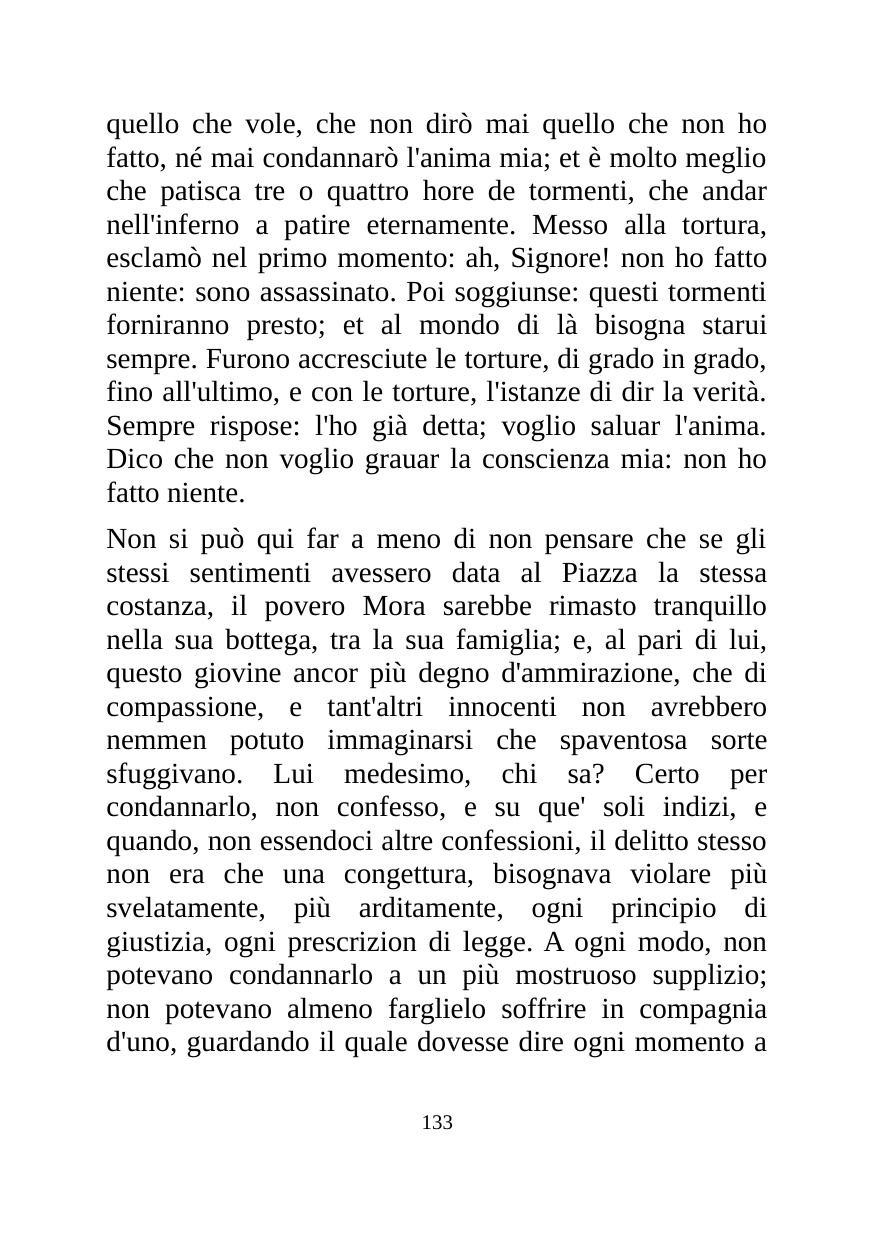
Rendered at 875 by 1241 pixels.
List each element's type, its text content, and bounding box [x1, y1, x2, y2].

text Non si può qui far a meno di non pensare che se gli stessi sentimenti avessero data al Piazza la stessa costanza, il povero Mora sarebbe rimasto tranquillo nella sua bottega, tra la sua famiglia; e, al pari di lui, questo giovine ancor più degno d'ammirazione, che di compassione, e tant'altri innocenti non avrebbero nemmen potuto immaginarsi che spaventosa sorte sfuggivano. Lui medesimo, chi sa? Certo per condannarlo, non confesso, e su que' soli indizi, e quando, non essendoci altre confessioni, il delitto stesso non era che una congettura, bisognava violare più svelatamente, più arditamente, ogni principio di giustizia, ogni prescrizion di legge. A ogni modo, non potevano condannarlo a un più mostruoso supplizio; non potevano almeno farglielo soffrire in compagnia d'uno, guardando il quale dovesse dire ogni momento a [106, 521, 768, 1058]
text quello che vole, che non dirò mai quello che non ho fatto, né mai condannarò l'anima mia; et è molto meglio che patisca tre o quattro hore de tormenti, che andar nell'inferno a patire eternamente. Messo alla tortura, esclamò nel primo momento: ah, Signore! non ho fatto niente: sono assassinato. Poi soggiunse: questi tormenti forniranno presto; et al mondo di là bisogna starui sempre. Furono accresciute le torture, di grado in grado, fino all'ultimo, e con le torture, l'istanze di dir la verità. Sempre rispose: l'ho già detta; voglio saluar l'anima. Dico che non voglio grauar la conscienza mia: non ho fatto niente. [106, 106, 768, 509]
